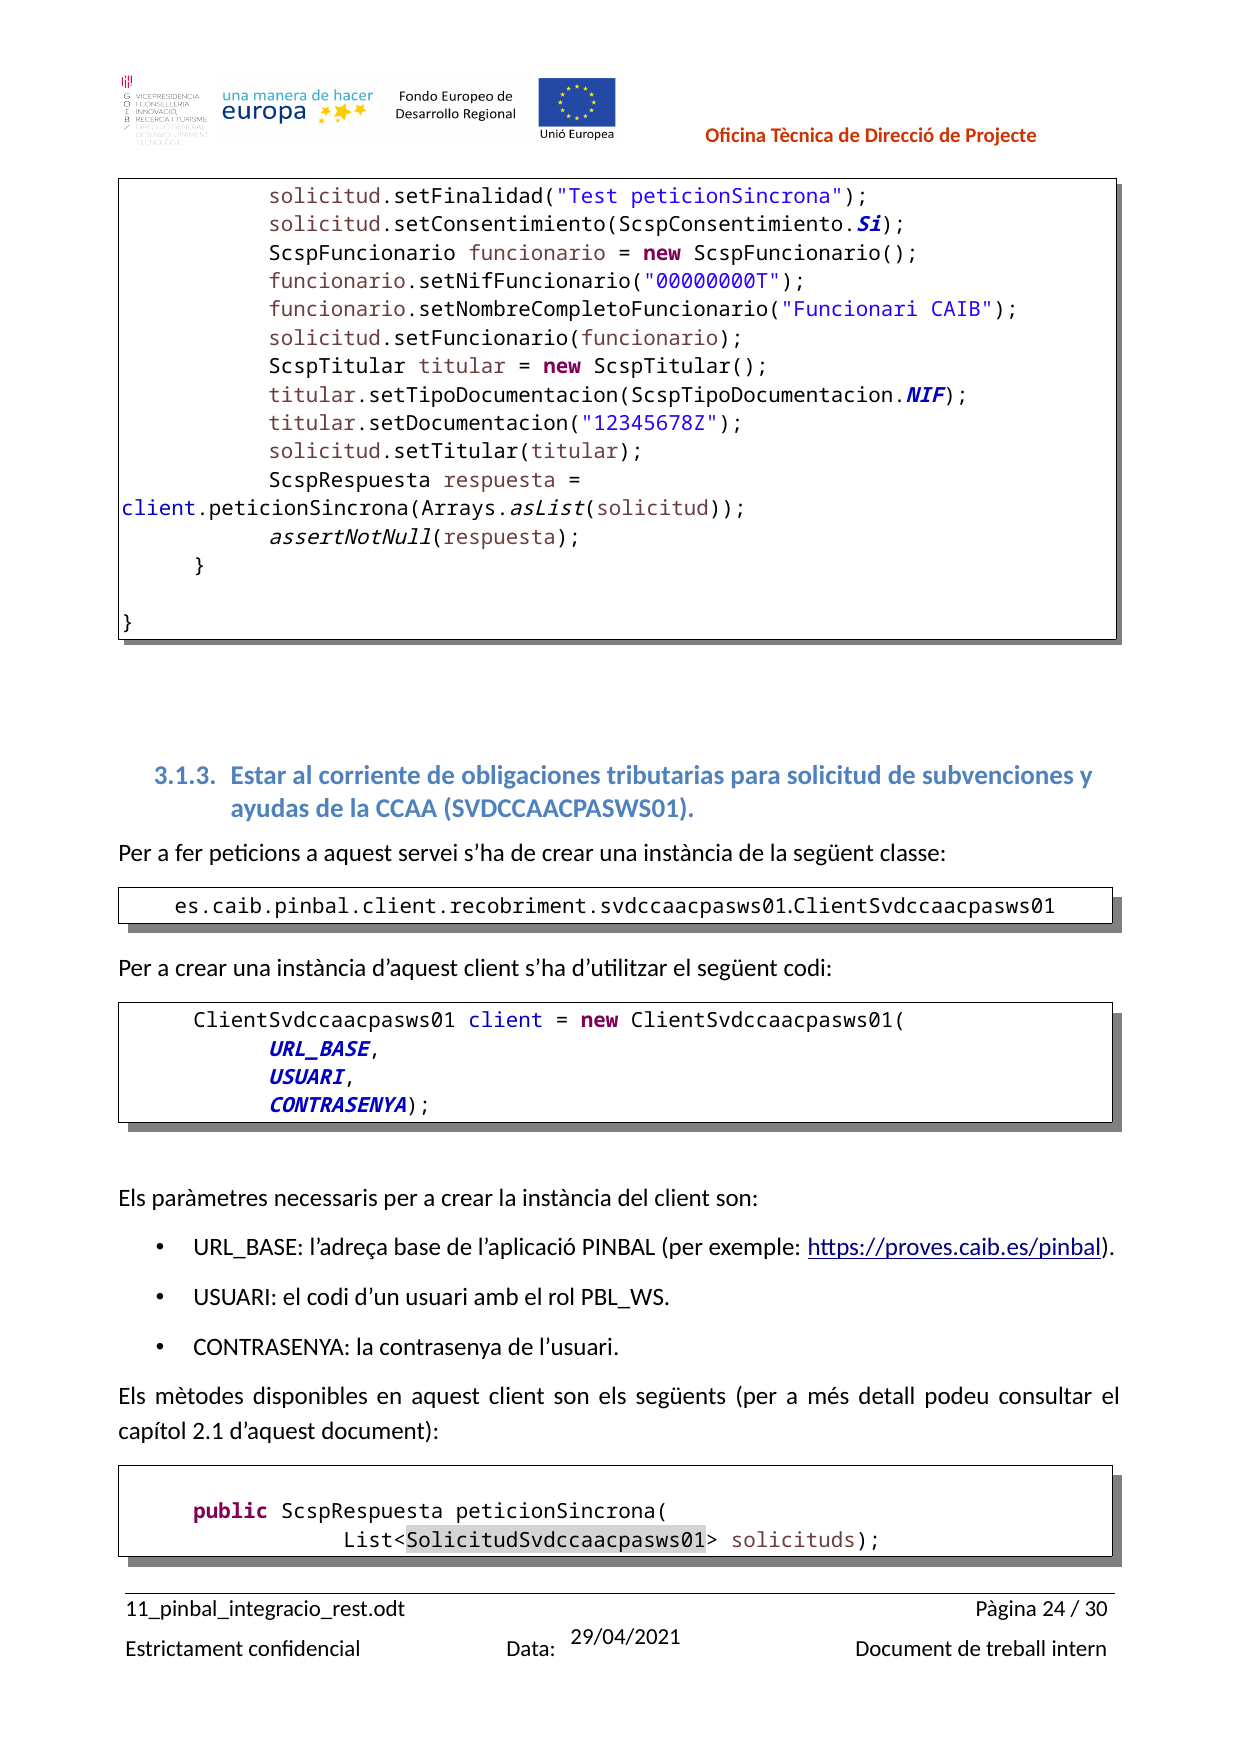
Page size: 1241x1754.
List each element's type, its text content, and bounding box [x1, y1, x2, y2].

text ScspFuncionario funcionario = new ScspFuncionario(); [119, 234, 1116, 263]
text Per a fer peticions a aquest servei s’ha de crear una instància de la següent classe: [118, 837, 1122, 867]
picture [219, 73, 621, 147]
text solicitud.setFuncionario(funcionario); [119, 320, 1116, 348]
picture [118, 73, 213, 147]
text Els paràmetres necessaris per a crear la instància del client son: [118, 1182, 1122, 1212]
list URL_BASE: l’adreça base de l’aplicació PINBAL (per exemple: https://proves.caib.es/pinbal). [156, 1232, 1122, 1262]
text solicitud.setConsentimiento(ScspConsentimiento.Si); [119, 206, 1116, 234]
text assertNotNull(respuesta); [119, 519, 1116, 547]
text CONTRASENYA); [119, 1087, 1112, 1122]
text ScspTitular titular = new ScspTitular(); [119, 348, 1116, 377]
text List<SolicitudSvdccaacpasws01> solicituds); [119, 1522, 1112, 1556]
list USUARI: el codi d’un usuari amb el rol PBL_WS. [156, 1281, 1122, 1312]
text USUARI, [119, 1059, 1112, 1087]
text solicitud.setTitular(titular); [119, 434, 1116, 462]
text } [119, 547, 1116, 579]
text solicitud.setFinalidad("Test peticionSincrona"); [119, 179, 1116, 206]
text ScspRespuesta respuesta = client.peticionSincrona(Arrays.asList(solicitud)); [119, 462, 1116, 519]
text titular.setDocumentacion("12345678Z"); [119, 405, 1116, 434]
text funcionario.setNifFuncionario("00000000T"); [119, 263, 1116, 291]
text public ScspRespuesta peticionSincrona( [119, 1493, 1112, 1522]
text es.caib.pinbal.client.recobriment.svdccaacpasws01.ClientSvdccaacpasws01 [119, 888, 1112, 923]
text titular.setTipoDocumentacion(ScspTipoDocumentacion.NIF); [119, 377, 1116, 405]
text ClientSvdccaacpasws01 client = new ClientSvdccaacpasws01( [119, 1003, 1112, 1031]
text } [119, 604, 1116, 639]
subtitle Estar al corriente de obligaciones tributarias para solicitud de subvenciones y ayudas de la CCAA (SVDCCAACPASWS01). [153, 758, 1122, 824]
list CONTRASENYA: la contrasenya de l’usuari. [156, 1331, 1122, 1361]
text URL_BASE, [119, 1031, 1112, 1059]
text Per a crear una instància d’aquest client s’ha d’utilitzar el següent codi: [118, 953, 1122, 983]
text funcionario.setNombreCompletoFuncionario("Funcionari CAIB"); [119, 291, 1116, 320]
text Els mètodes disponibles en aquest client son els següents (per a més detall podeu consultar el capítol 2.1 d’aquest document): [118, 1380, 1122, 1446]
